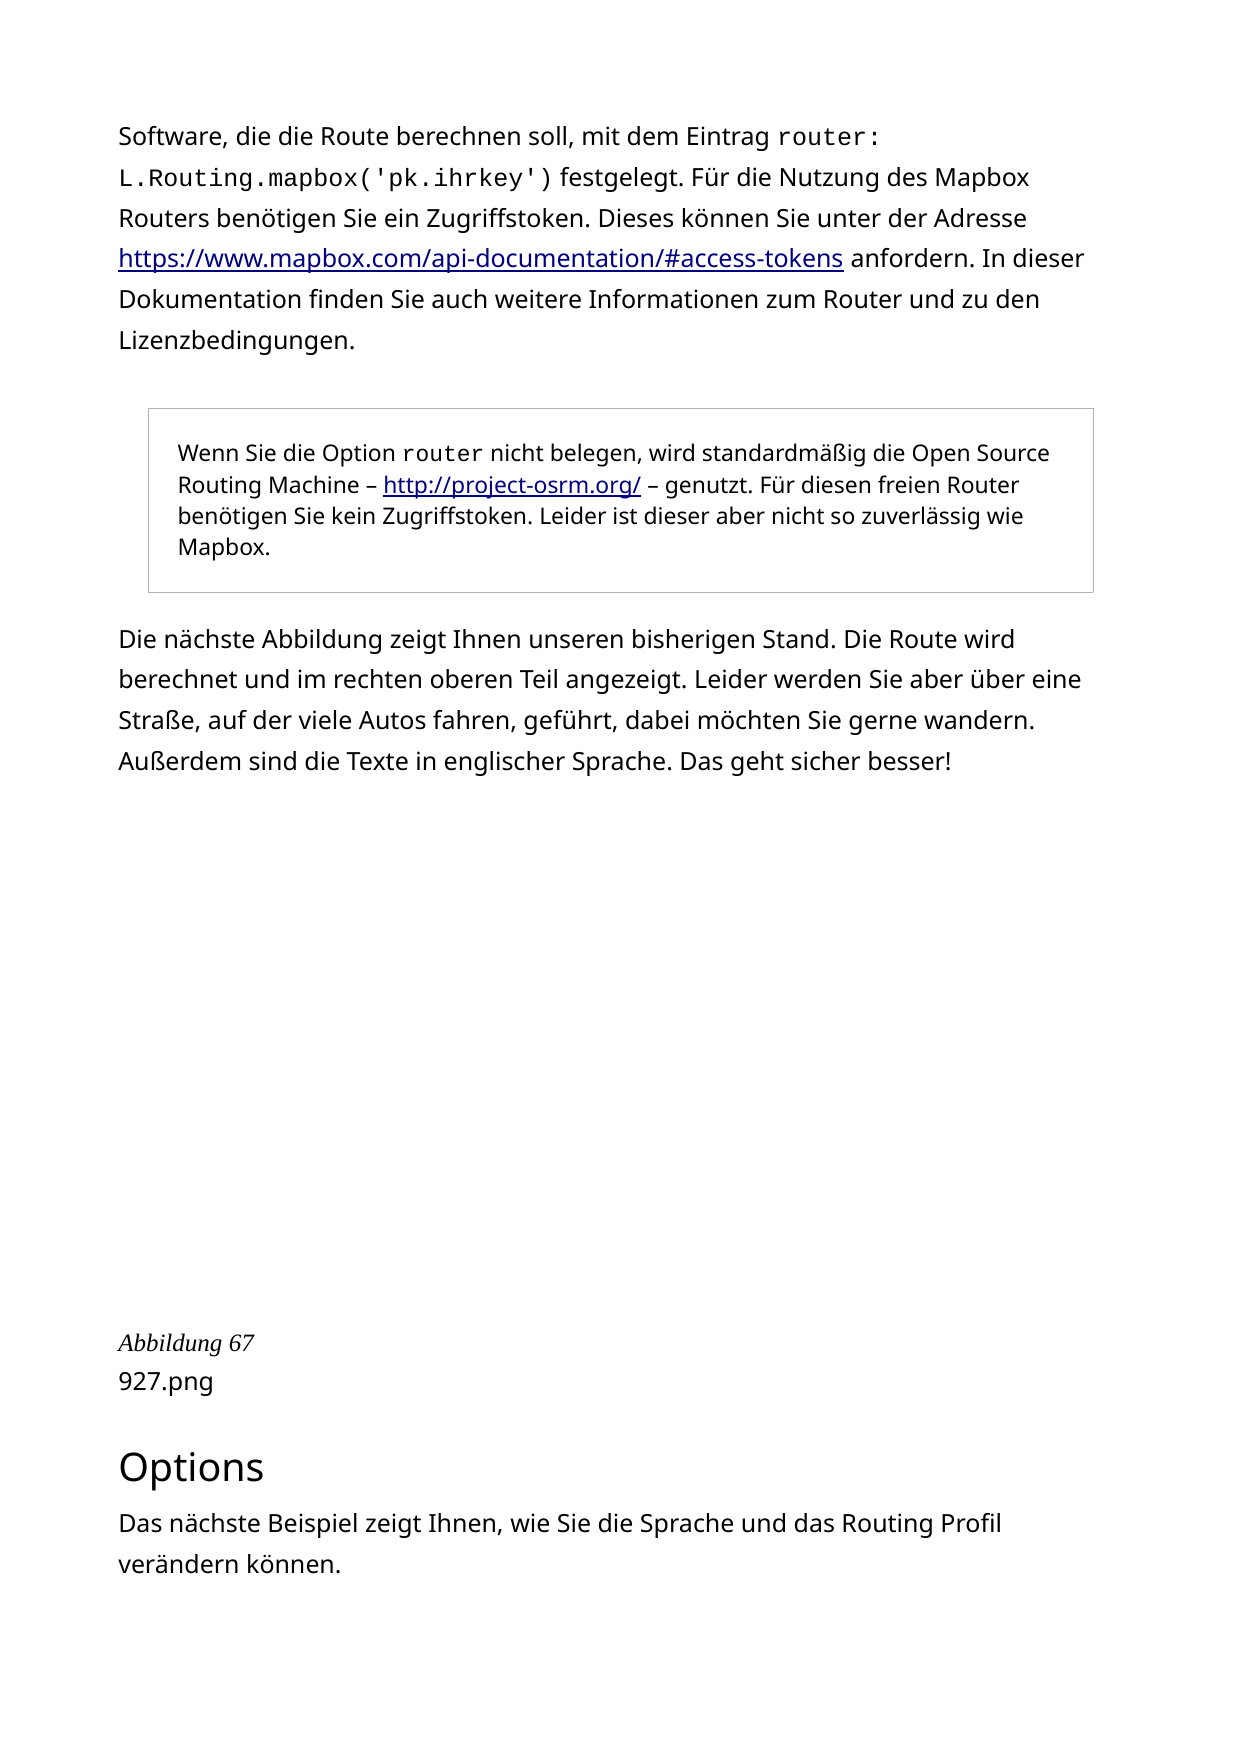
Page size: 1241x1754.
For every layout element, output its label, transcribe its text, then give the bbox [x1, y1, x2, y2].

text 927.png [118, 1357, 1122, 1397]
text Die nächste Abbildung zeigt Ihnen unseren bisherigen Stand. Die Route wird berechnet und im rechten oberen Teil angezeigt. Leider werden Sie aber über eine Straße, auf der viele Autos fahren, geführt, dabei möchten Sie gerne wandern. Außerdem sind die Texte in englischer Sprache. Das geht sicher besser! [118, 621, 1122, 778]
text Abbildung 67 [118, 812, 1122, 1357]
text [118, 799, 1122, 812]
subtitle Options [118, 1439, 1122, 1493]
text Software, die die Route berechnen soll, mit dem Eintrag router: L.Routing.mapbox('pk.ihrkey') festgelegt. Für die Nutzung des Mapbox Routers benötigen Sie ein Zugriffstoken. Dieses können Sie unter der Adresse https://www.mapbox.com/api-documentation/#access-tokens anfordern. In dieser Dokumentation finden Sie auch weitere Informationen zum Router und zu den Lizenzbedingungen. [118, 118, 1122, 357]
text Wenn Sie die Option router nicht belegen, wird standardmäßig die Open Source Routing Machine – http://project-osrm.org/ – genutzt. Für diesen freien Router benötigen Sie kein Zugriffstoken. Leider ist dieser aber nicht so zuverlässig wie Mapbox. [149, 409, 1093, 592]
text Das nächste Beispiel zeigt Ihnen, wie Sie die Sprache und das Routing Profil verändern können. [118, 1506, 1122, 1581]
